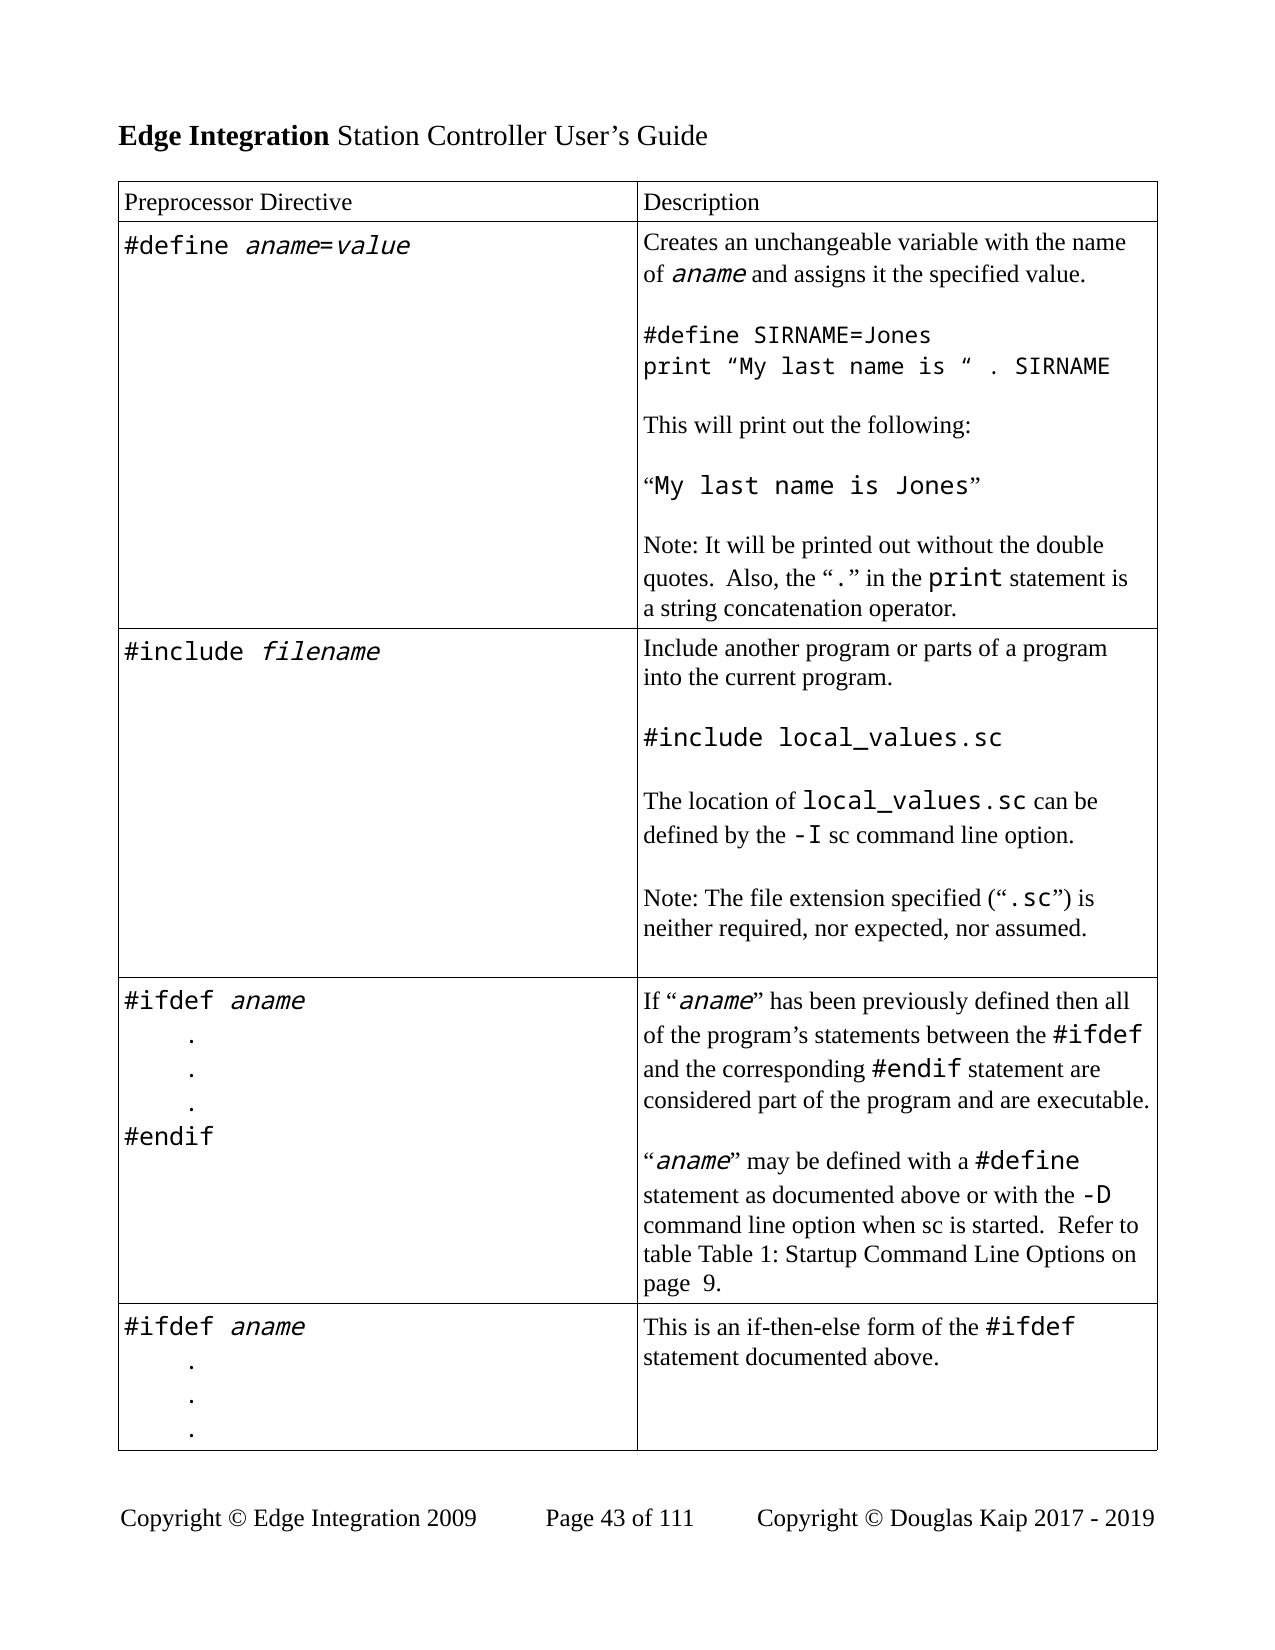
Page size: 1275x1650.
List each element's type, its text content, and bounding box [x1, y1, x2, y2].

table_cell #ifdef aname . . . #endif [119, 978, 637, 1302]
table_cell If “aname” has been previously defined then all of the program’s statements between the #ifdef and the corresponding #endif statement are considered part of the program and are executable. “aname” may be defined with a #define statement as documented above or with the -D command line option when sc is started. Refer to table Table 1: Startup Command Line Options on page 9. [638, 978, 1157, 1302]
table_cell #ifdef aname . . . [119, 1304, 637, 1450]
table_cell Creates an unchangeable variable with the name of aname and assigns it the specified value. #define SIRNAME=Jones print “My last name is “ . SIRNAME This will print out the following: “My last name is Jones” Note: It will be printed out without the double quotes. Also, the “.” in the print statement is a string concatenation operator. [638, 222, 1157, 628]
table_cell Include another program or parts of a program into the current program. #include local_values.sc The location of local_values.sc can be defined by the -I sc command line option. Note: The file extension specified (“.sc”) is neither required, nor expected, nor assumed. [638, 629, 1157, 977]
table_cell This is an if-then-else form of the #ifdef statement documented above. [638, 1304, 1157, 1450]
table_header Description [638, 182, 1157, 221]
table_cell #include filename [119, 629, 637, 977]
table_header Preprocessor Directive [119, 182, 637, 221]
table_cell #define aname=value [119, 222, 637, 628]
